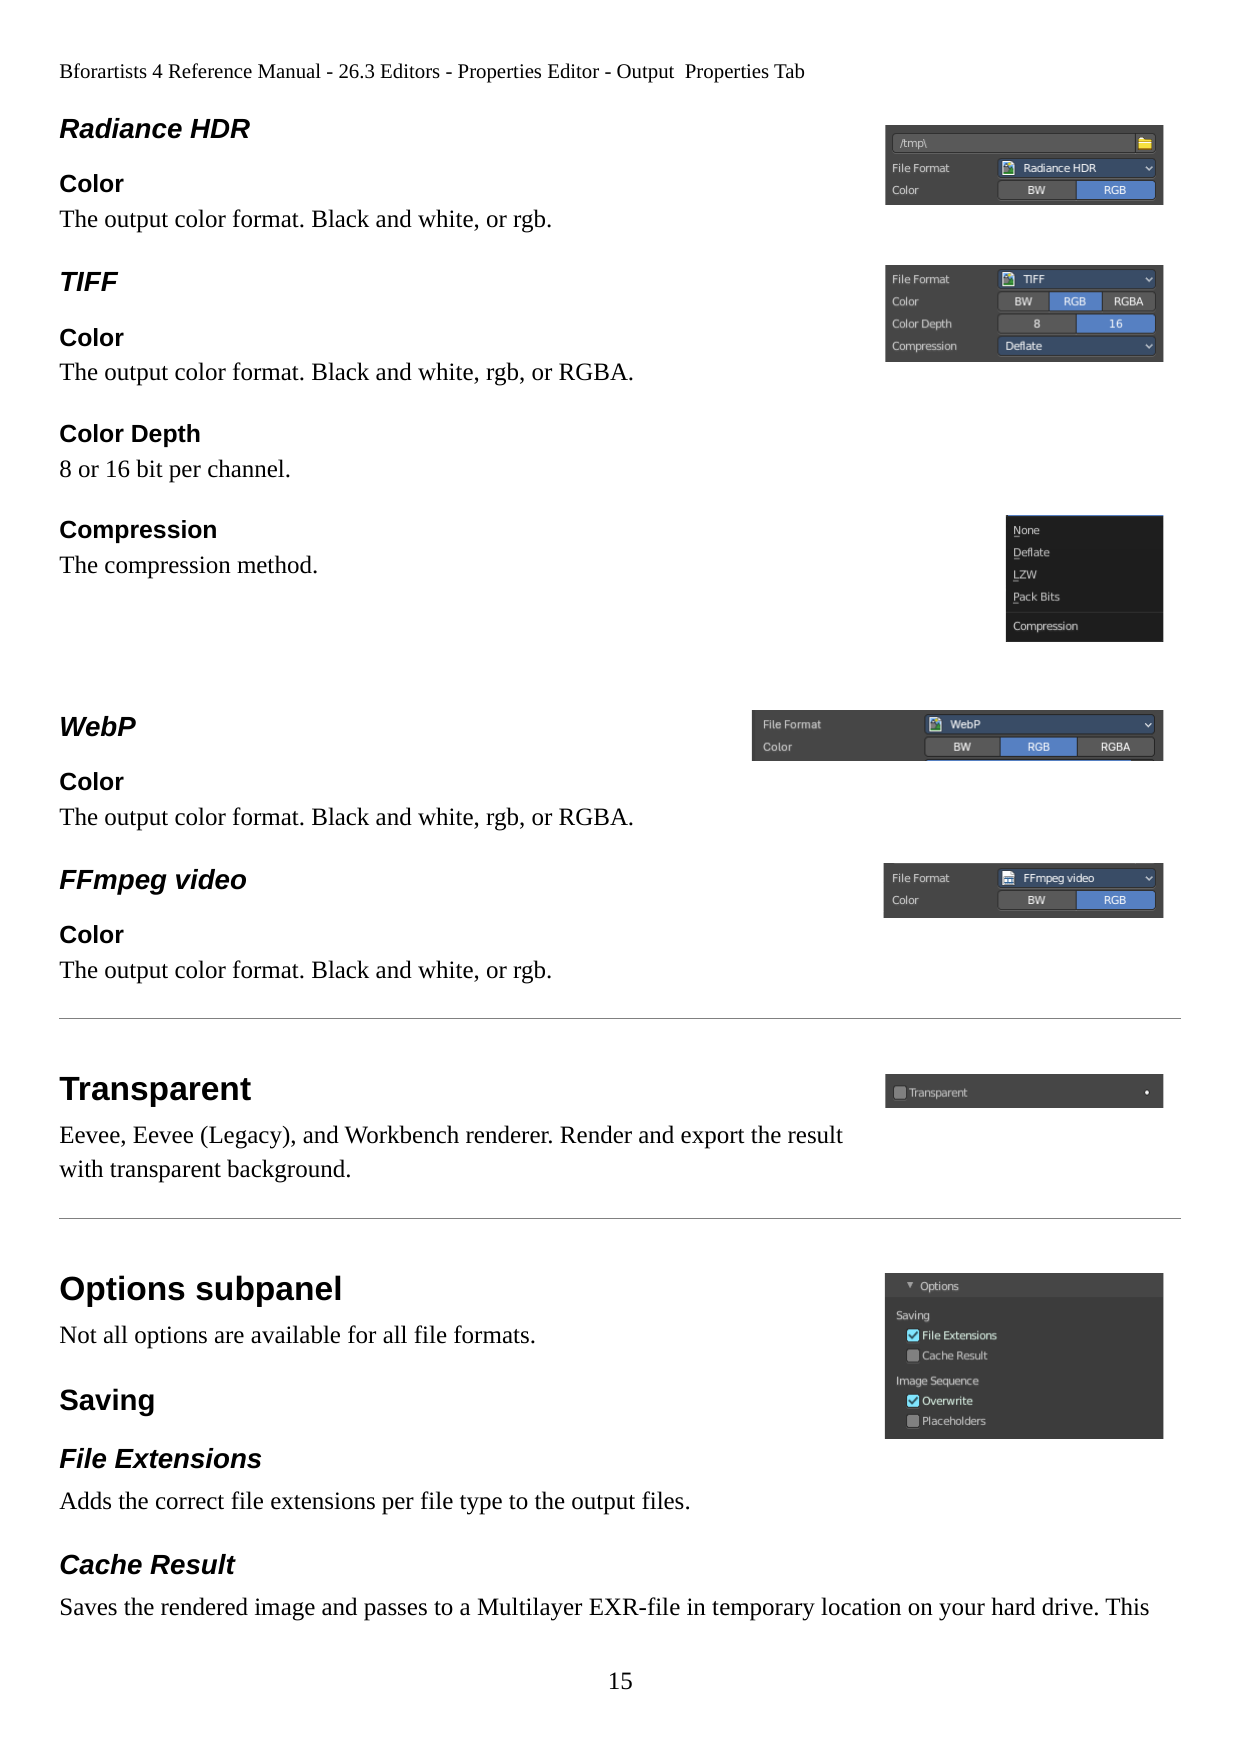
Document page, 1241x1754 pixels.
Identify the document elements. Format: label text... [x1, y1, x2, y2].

subtitle Color [59, 169, 885, 198]
subtitle Options subpanel [59, 1268, 1181, 1307]
text The output color format. Black and white, rgb, or RGBA. [59, 357, 1181, 386]
text [1164, 550, 1181, 579]
subtitle [1164, 169, 1181, 198]
subtitle Color [59, 767, 1181, 795]
subtitle Transparent [59, 1069, 1181, 1107]
subtitle [1164, 323, 1181, 351]
picture [883, 863, 1164, 918]
subtitle Saving [59, 1383, 884, 1417]
text The compression method. [59, 550, 1005, 579]
subtitle [1164, 515, 1181, 544]
subtitle FFmpeg video [59, 863, 883, 895]
subtitle Color [59, 323, 885, 351]
subtitle Radiance HDR [59, 113, 1181, 144]
subtitle WebP [59, 710, 751, 742]
picture [1005, 515, 1164, 642]
text Adds the correct file extensions per file type to the output files. [59, 1486, 1181, 1515]
subtitle Color Depth [59, 419, 1181, 448]
subtitle Cache Result [59, 1548, 1181, 1580]
subtitle Compression [59, 515, 1005, 544]
text Eevee, Eevee (Legacy), and Workbench renderer. Render and export the result with transparent background. [59, 1120, 1181, 1183]
subtitle [1164, 266, 1181, 298]
picture [884, 1273, 1164, 1439]
picture [885, 125, 1164, 205]
subtitle Color [59, 920, 1181, 948]
subtitle TIFF [59, 266, 885, 298]
picture [885, 1074, 1164, 1108]
text The output color format. Black and white, or rgb. [59, 204, 1181, 233]
subtitle File Extensions [59, 1442, 1181, 1474]
text Saves the rendered image and passes to a Multilayer EXR-file in temporary location on your hard drive. This [59, 1592, 1181, 1621]
text The output color format. Black and white, rgb, or RGBA. [59, 802, 1181, 830]
text Not all options are available for all file formats. [59, 1320, 884, 1348]
text The output color format. Black and white, or rgb. [59, 955, 1181, 983]
picture [751, 710, 1164, 761]
subtitle [1164, 710, 1181, 742]
text 8 or 16 bit per channel. [59, 454, 1181, 483]
picture [885, 265, 1164, 362]
subtitle [1164, 863, 1181, 895]
subtitle [1164, 1383, 1181, 1417]
